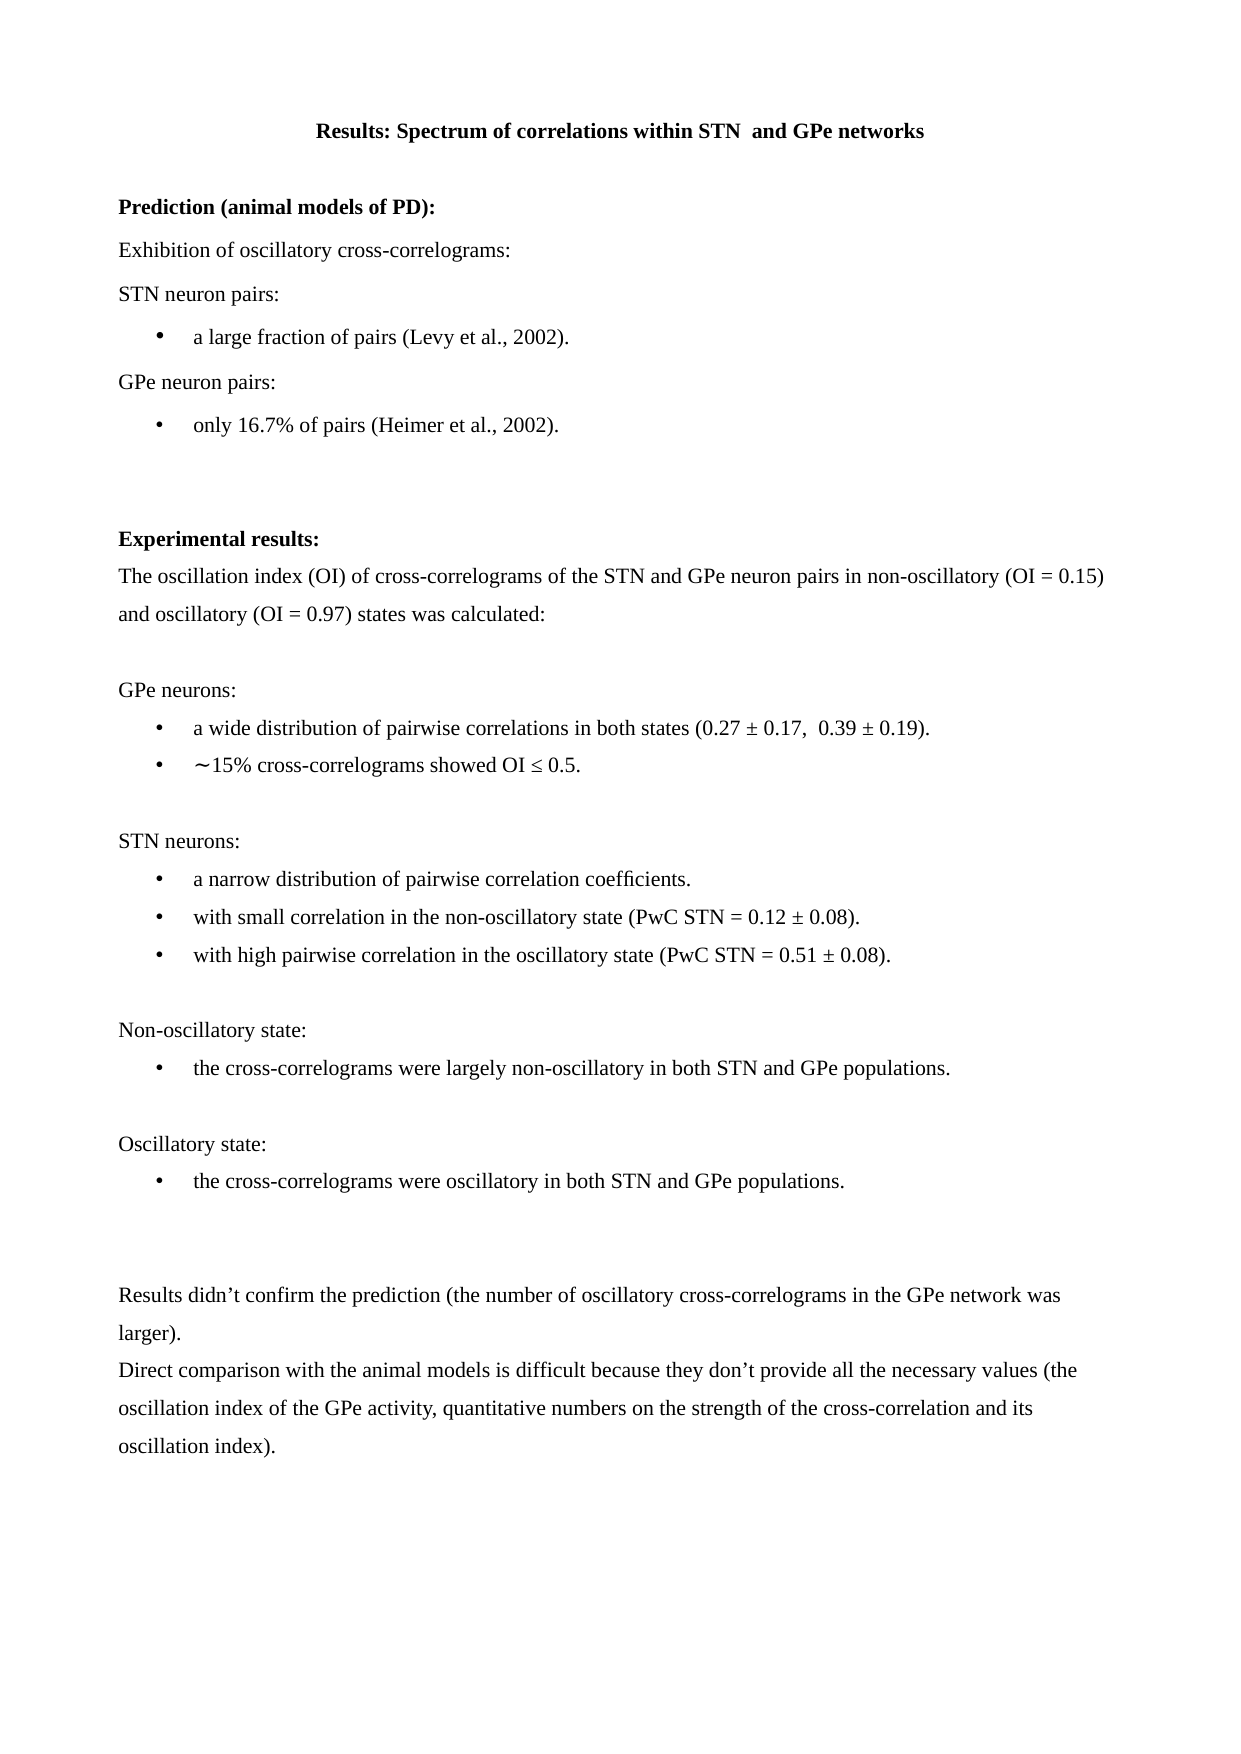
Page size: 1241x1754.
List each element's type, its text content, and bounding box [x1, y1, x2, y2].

list the cross-correlograms were oscillatory in both STN and GPe populations. [156, 1168, 1122, 1194]
list ∼15% cross-correlograms showed OI ≤ 0.5. [156, 752, 1122, 778]
list a narrow distribution of pairwise correlation coefﬁcients. [156, 866, 1122, 891]
text GPe neurons: [118, 677, 1122, 702]
list the cross-correlograms were largely non-oscillatory in both STN and GPe populations. [156, 1055, 1122, 1080]
list a wide distribution of pairwise correlations in both states (0.27 ± 0.17, 0.39 ± 0.19). [156, 715, 1122, 740]
list only 16.7% of pairs (Heimer et al., 2002). [156, 412, 1122, 437]
text STN neuron pairs: [118, 281, 1122, 306]
text GPe neuron pairs: [118, 369, 1122, 394]
list with high pairwise correlation in the oscillatory state (PwC STN = 0.51 ± 0.08). [156, 942, 1122, 967]
text Prediction (animal models of PD): [118, 194, 1122, 219]
text Exhibition of oscillatory cross-correlograms: [118, 237, 1122, 262]
text Results: Spectrum of correlations within STN and GPe networks [118, 118, 1122, 143]
text Non-oscillatory state: [118, 1017, 1122, 1042]
text Direct comparison with the animal models is difficult because they don’t provide all the necessary values (the oscillation index of the GPe activity, quantitative numbers on the strength of the cross-correlation and its oscillation index). [118, 1357, 1122, 1458]
text Experimental results: [118, 526, 1122, 551]
text STN neurons: [118, 828, 1122, 853]
text The oscillation index (OI) of cross-correlograms of the STN and GPe neuron pairs in non-oscillatory (OI = 0.15) and oscillatory (OI = 0.97) states was calculated: [118, 563, 1122, 626]
list with small correlation in the non-oscillatory state (PwC STN = 0.12 ± 0.08). [156, 904, 1122, 929]
text Results didn’t confirm the prediction (the number of oscillatory cross-correlograms in the GPe network was larger). [118, 1282, 1122, 1345]
list a large fraction of pairs (Levy et al., 2002). [156, 324, 1122, 350]
text Oscillatory state: [118, 1131, 1122, 1156]
